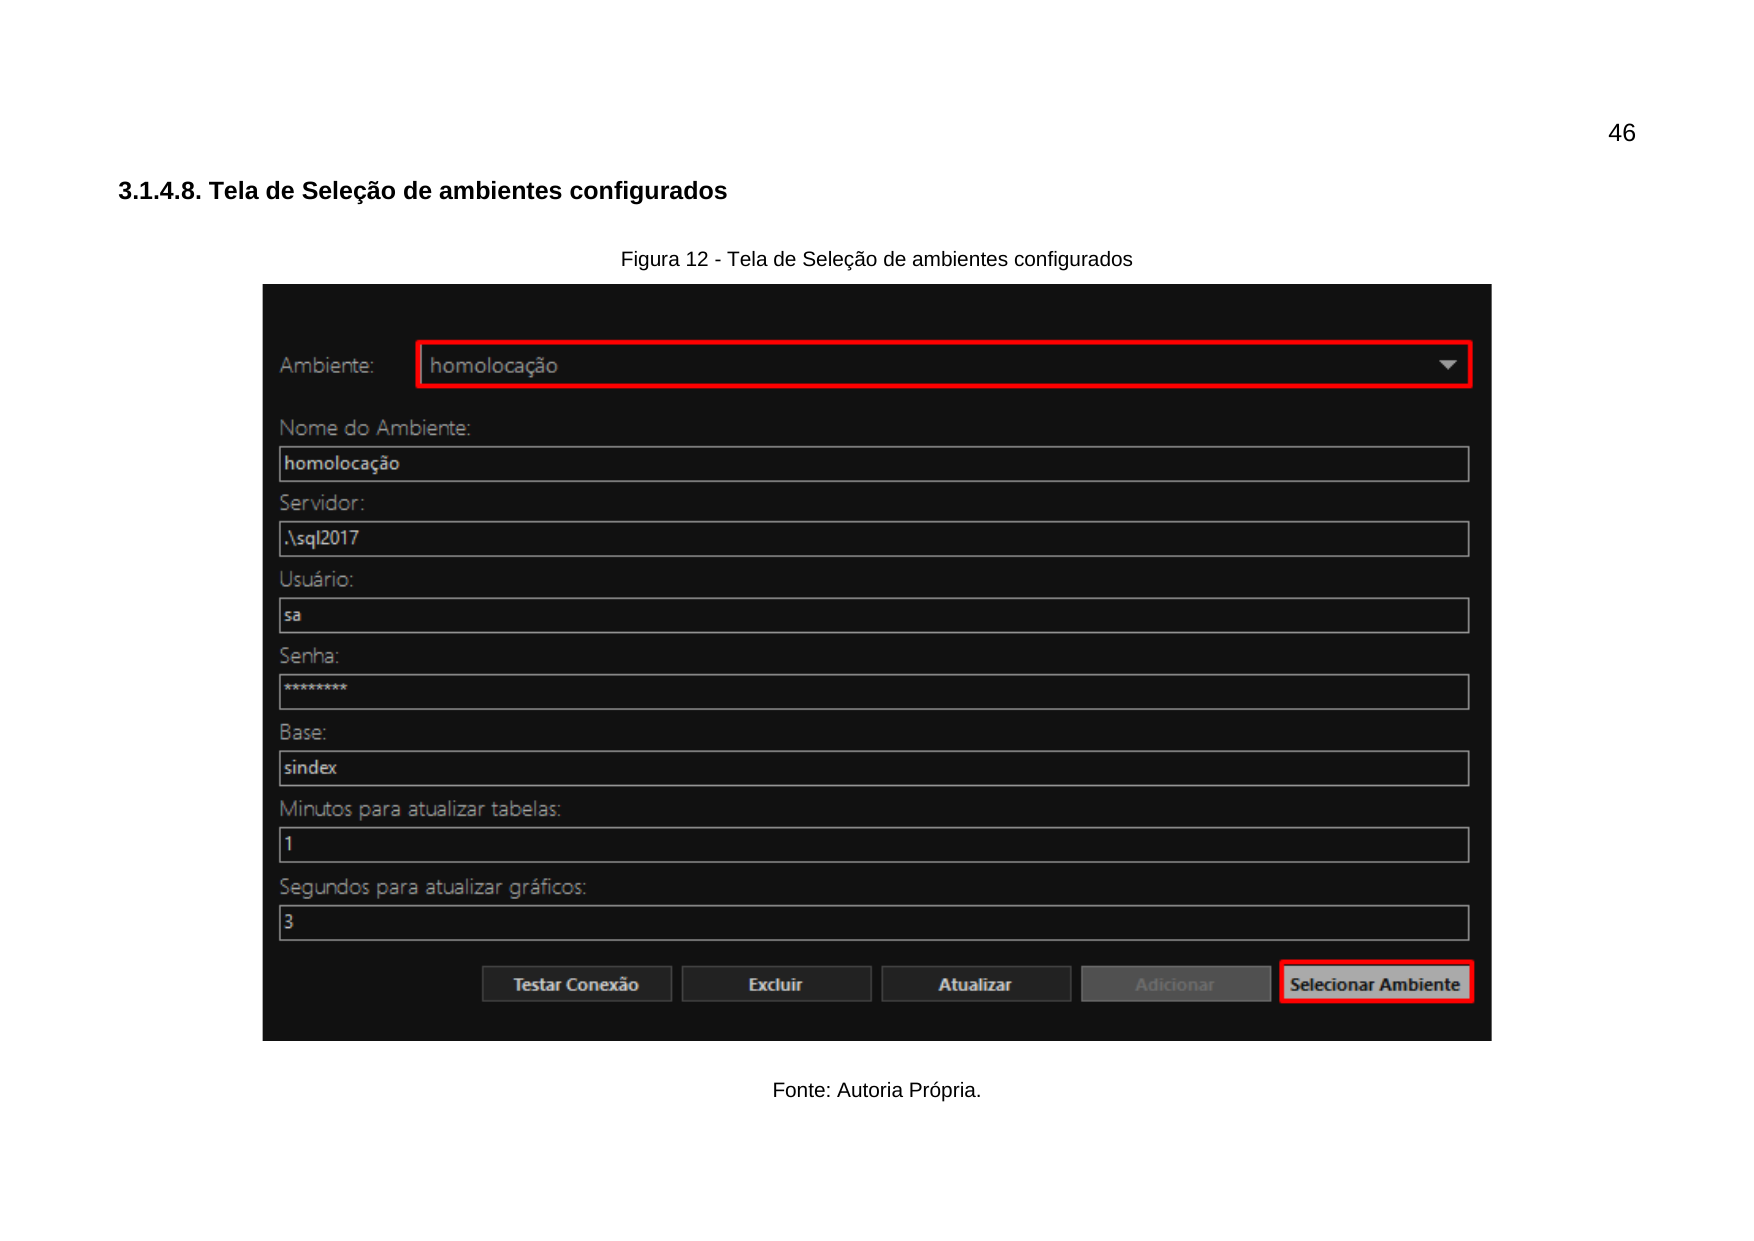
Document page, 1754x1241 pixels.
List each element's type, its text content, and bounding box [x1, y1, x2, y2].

picture [262, 284, 1492, 1041]
text Figura 12 - Tela de Seleção de ambientes configurados [118, 246, 1636, 270]
text Fonte: Autoria Própria. [118, 1041, 1636, 1101]
subtitle 3.1.4.8. Tela de Seleção de ambientes configurados [118, 176, 1636, 205]
